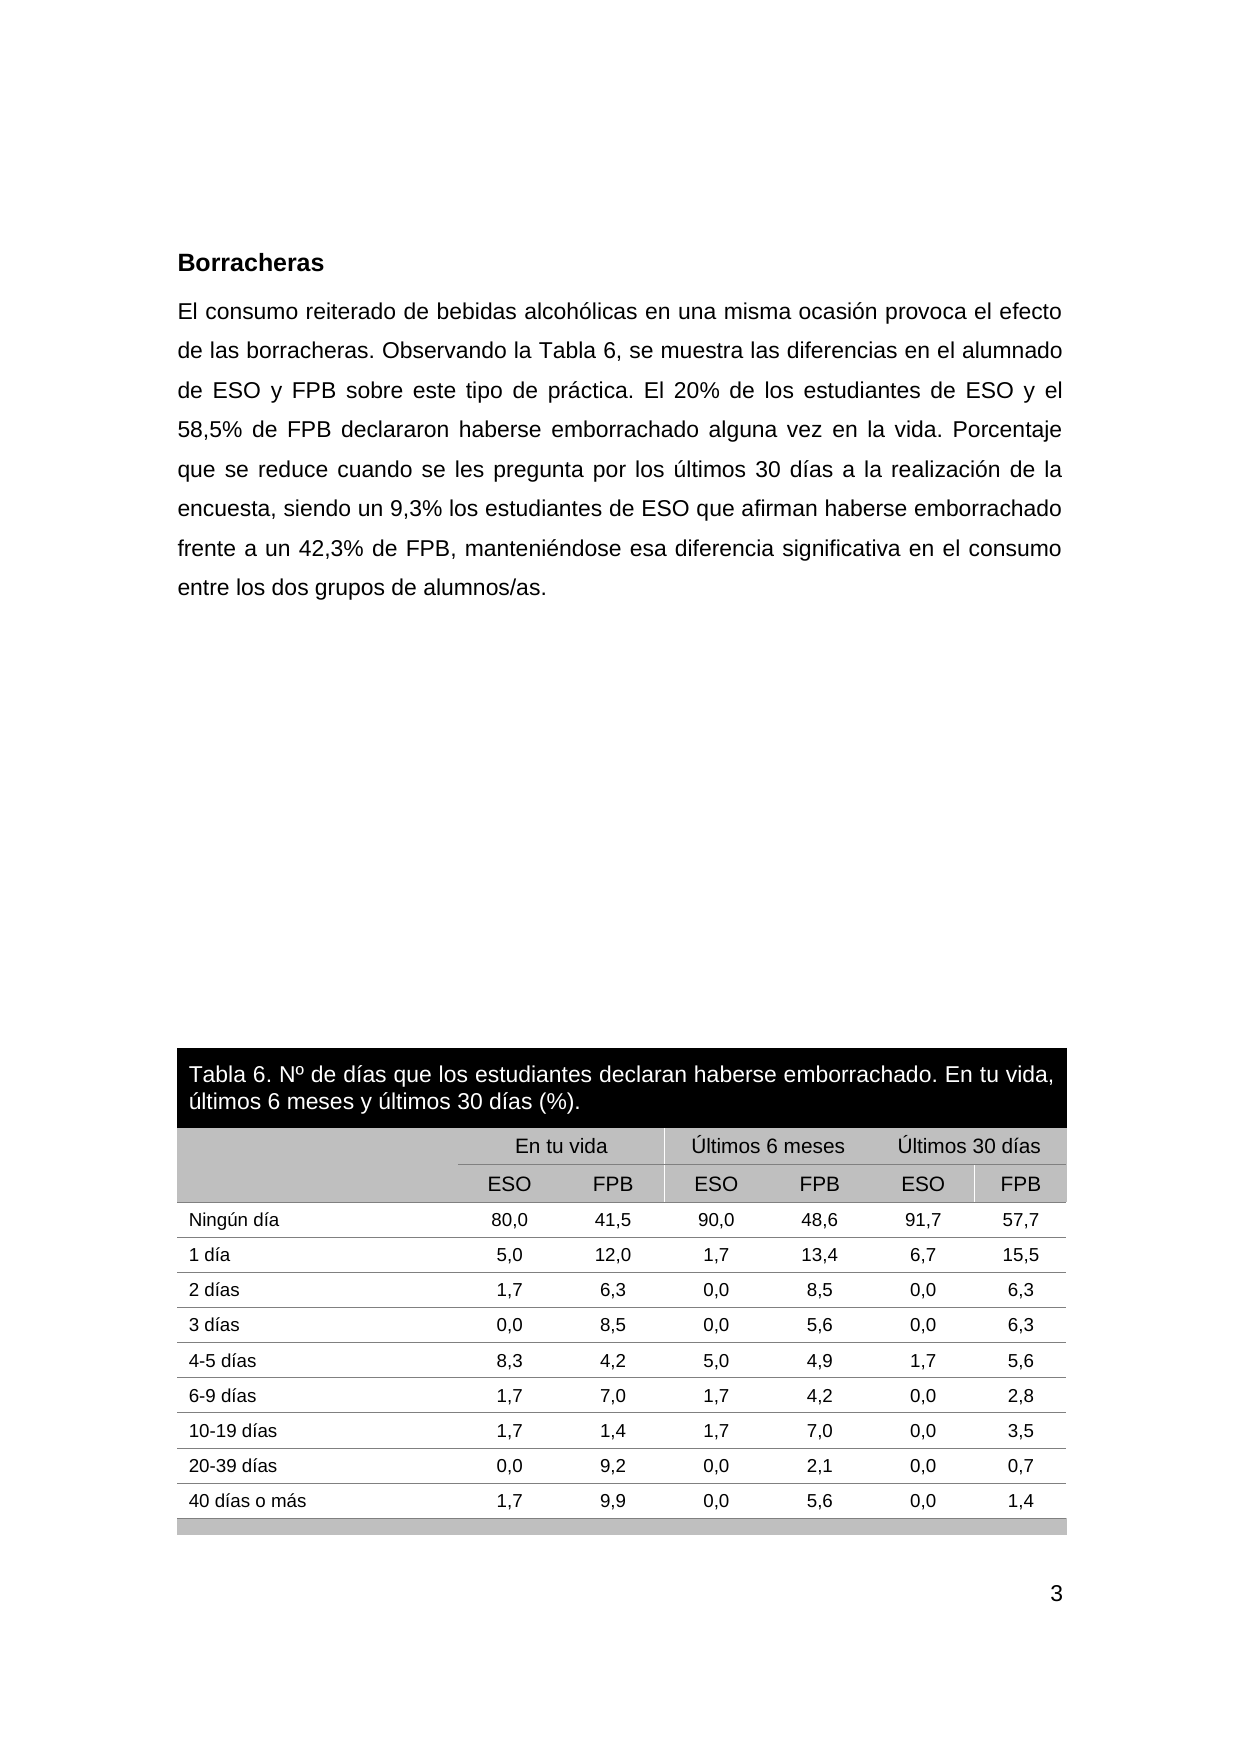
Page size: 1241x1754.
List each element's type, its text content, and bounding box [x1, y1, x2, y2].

table_cell 0,0 [871, 1413, 974, 1447]
table_cell 9,2 [561, 1449, 664, 1482]
table_cell FPB [975, 1164, 1067, 1202]
table_cell ESO [871, 1165, 974, 1202]
table_cell 6,3 [975, 1307, 1067, 1342]
table_cell 80,0 [458, 1203, 561, 1237]
table_cell 40 días o más [177, 1484, 458, 1518]
table_cell Últimos 6 meses [665, 1128, 871, 1164]
table_cell 1,7 [458, 1413, 561, 1447]
text El consumo reiterado de bebidas alcohólicas en una misma ocasión provoca el efecto de las borracheras. Observando la Tabla 6, se muestra las diferencias en el alumnado de ESO y FPB sobre este tipo de práctica. El 20% de los estudiantes de ESO y el 58,5% de FPB declararon haberse emborrachado alguna vez en la vida. Porcentaje que se reduce cuando se les pregunta por los últimos 30 días a la realización de la encuesta, siendo un 9,3% los estudiantes de ESO que afirman haberse emborrachado frente a un 42,3% de FPB, manteniéndose esa diferencia significativa en el consumo entre los dos grupos de alumnos/as. [177, 298, 1063, 601]
table_cell 1 día [177, 1238, 458, 1272]
table_cell 0,0 [871, 1484, 974, 1518]
table_cell Últimos 30 días [871, 1128, 1067, 1164]
table_cell 1,7 [665, 1238, 768, 1272]
subtitle Borracheras [177, 248, 1063, 277]
table_cell 0,0 [458, 1449, 561, 1482]
table_cell 1,4 [561, 1413, 664, 1447]
table_cell 13,4 [768, 1238, 871, 1272]
table_cell 3,5 [975, 1412, 1067, 1447]
table_cell 5,0 [665, 1343, 768, 1377]
table_cell 0,0 [665, 1484, 768, 1518]
table_cell 4,9 [768, 1343, 871, 1377]
table_cell 0,0 [458, 1308, 561, 1342]
table_cell 5,6 [768, 1484, 871, 1518]
table_cell 9,9 [561, 1484, 664, 1518]
table_cell 7,0 [561, 1378, 664, 1412]
table_cell 0,7 [975, 1448, 1067, 1482]
table_cell 4,2 [768, 1378, 871, 1412]
table_cell 91,7 [871, 1203, 974, 1237]
table_cell 6-9 días [177, 1378, 458, 1412]
table_cell [177, 1128, 458, 1202]
table_cell 20-39 días [177, 1449, 458, 1482]
table_cell 4,2 [561, 1343, 664, 1377]
table_cell 12,0 [561, 1238, 664, 1272]
table_cell 4-5 días [177, 1343, 458, 1377]
table_cell 0,0 [665, 1308, 768, 1342]
table_cell 1,7 [458, 1378, 561, 1412]
table_cell 2,1 [768, 1449, 871, 1482]
table_cell 7,0 [768, 1413, 871, 1447]
table_cell 5,6 [768, 1308, 871, 1342]
table_cell 1,7 [458, 1484, 561, 1518]
table_cell 0,0 [871, 1378, 974, 1412]
table_cell 5,6 [975, 1342, 1067, 1377]
table_cell 8,5 [561, 1308, 664, 1342]
table_cell 48,6 [768, 1203, 871, 1237]
table_cell 6,3 [561, 1273, 664, 1307]
table_cell 6,7 [871, 1238, 974, 1272]
table_cell 0,0 [665, 1273, 768, 1307]
table_cell 0,0 [871, 1449, 974, 1482]
table_cell 5,0 [458, 1238, 561, 1272]
table_cell 1,7 [665, 1413, 768, 1447]
table_cell 6,3 [975, 1272, 1067, 1307]
table_cell 0,0 [665, 1449, 768, 1482]
table_cell Ningún día [177, 1203, 458, 1237]
table_cell En tu vida [458, 1128, 664, 1164]
table_cell 0,0 [871, 1273, 974, 1307]
table_cell FPB [561, 1165, 664, 1202]
table_cell 3 días [177, 1308, 458, 1342]
table_cell ESO [458, 1165, 561, 1202]
table_cell 8,3 [458, 1343, 561, 1377]
table_cell 1,7 [665, 1378, 768, 1412]
table_cell 41,5 [561, 1203, 664, 1237]
table_cell 90,0 [665, 1203, 768, 1237]
table_cell FPB [768, 1165, 871, 1202]
table_cell 1,4 [975, 1483, 1067, 1518]
table_cell 2 días [177, 1273, 458, 1307]
table_cell 0,0 [871, 1308, 974, 1342]
table_cell 57,7 [975, 1202, 1067, 1237]
table_cell 1,7 [871, 1343, 974, 1377]
table_cell 15,5 [975, 1237, 1067, 1272]
table_header Tabla 6. Nº de días que los estudiantes declaran haberse emborrachado. En tu vida, últimos 6 meses y últimos 30 días (%). [177, 1049, 1066, 1127]
table_cell ESO [665, 1165, 768, 1202]
table_cell 10-19 días [177, 1413, 458, 1447]
table_cell [177, 1518, 1067, 1535]
table_cell 2,8 [975, 1377, 1067, 1412]
table_cell 1,7 [458, 1273, 561, 1307]
table_cell 8,5 [768, 1273, 871, 1307]
